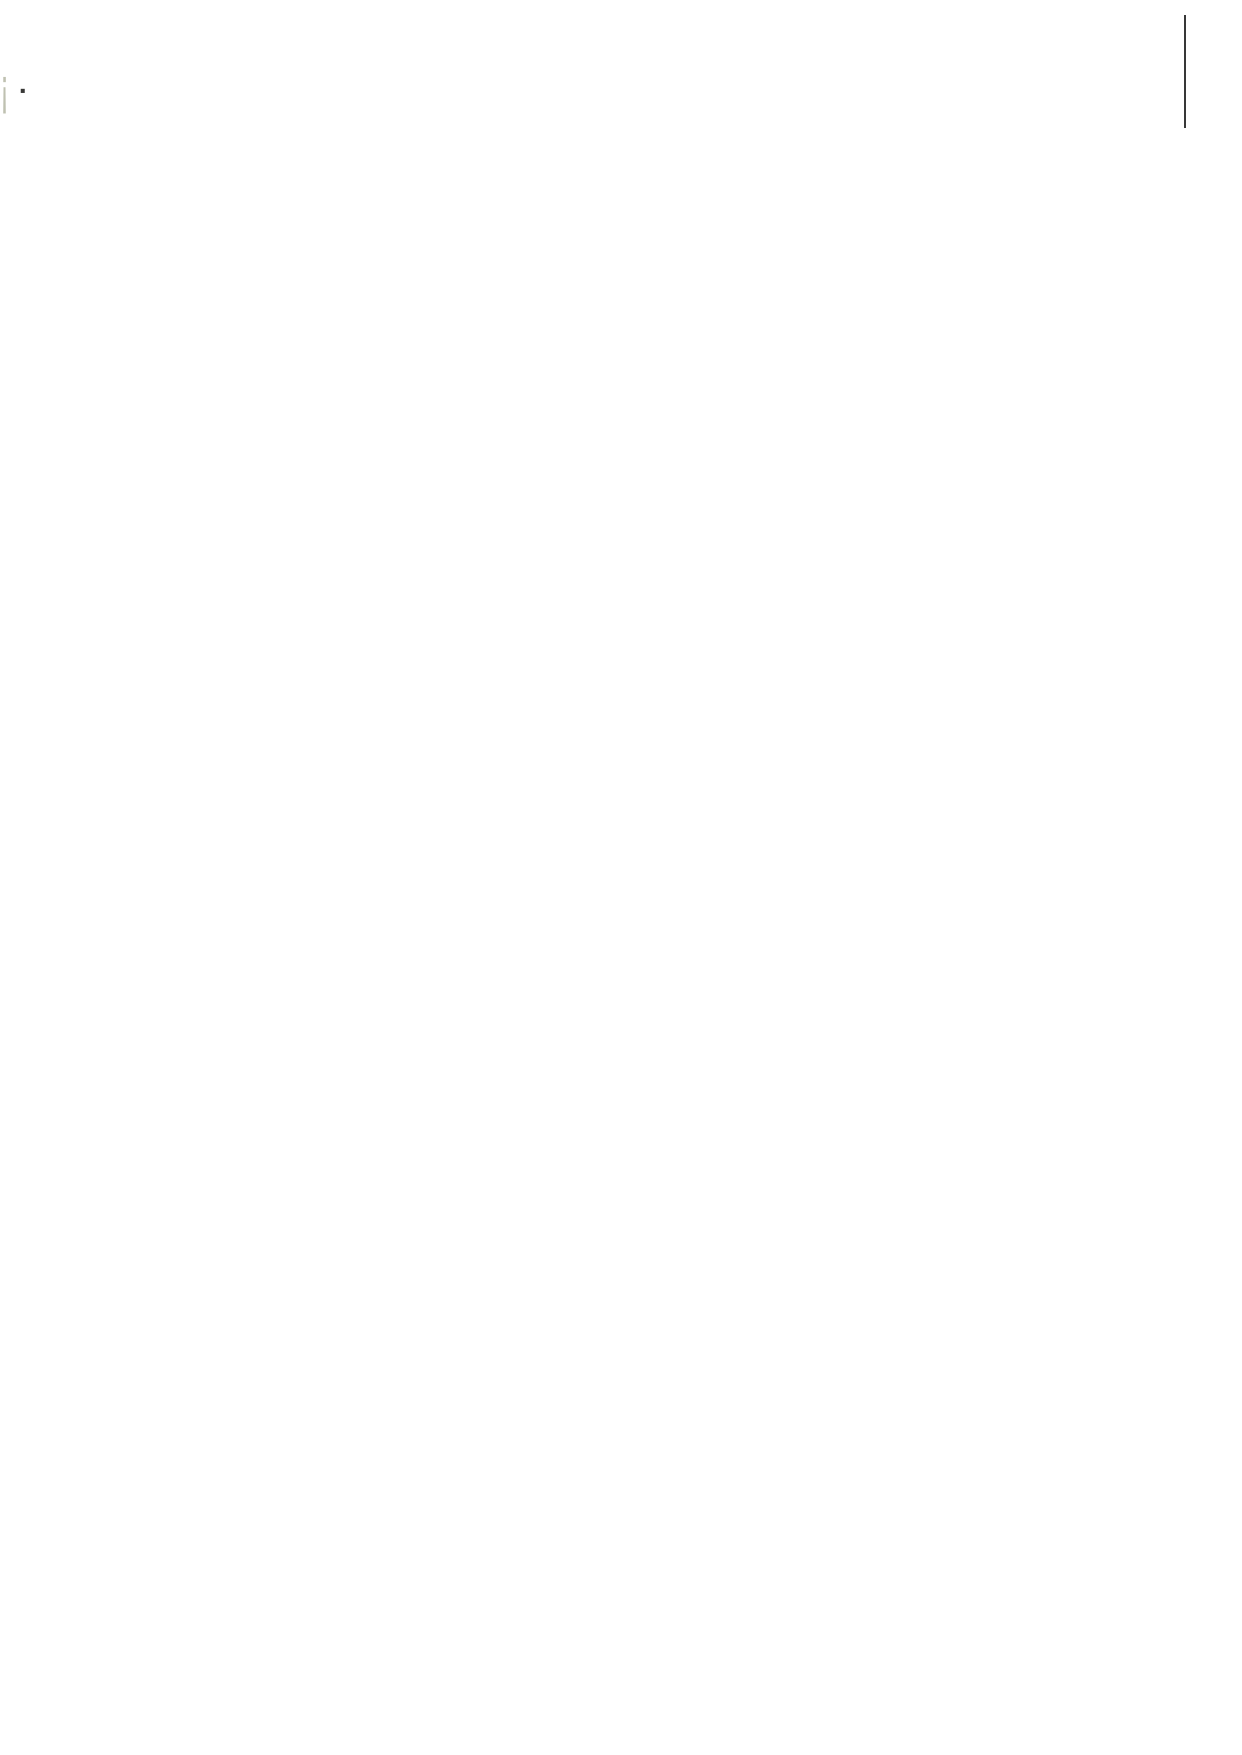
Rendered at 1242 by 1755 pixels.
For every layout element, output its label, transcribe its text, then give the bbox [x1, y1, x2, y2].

text ¡ - [0, 56, 1184, 117]
text [1186, 56, 1239, 117]
